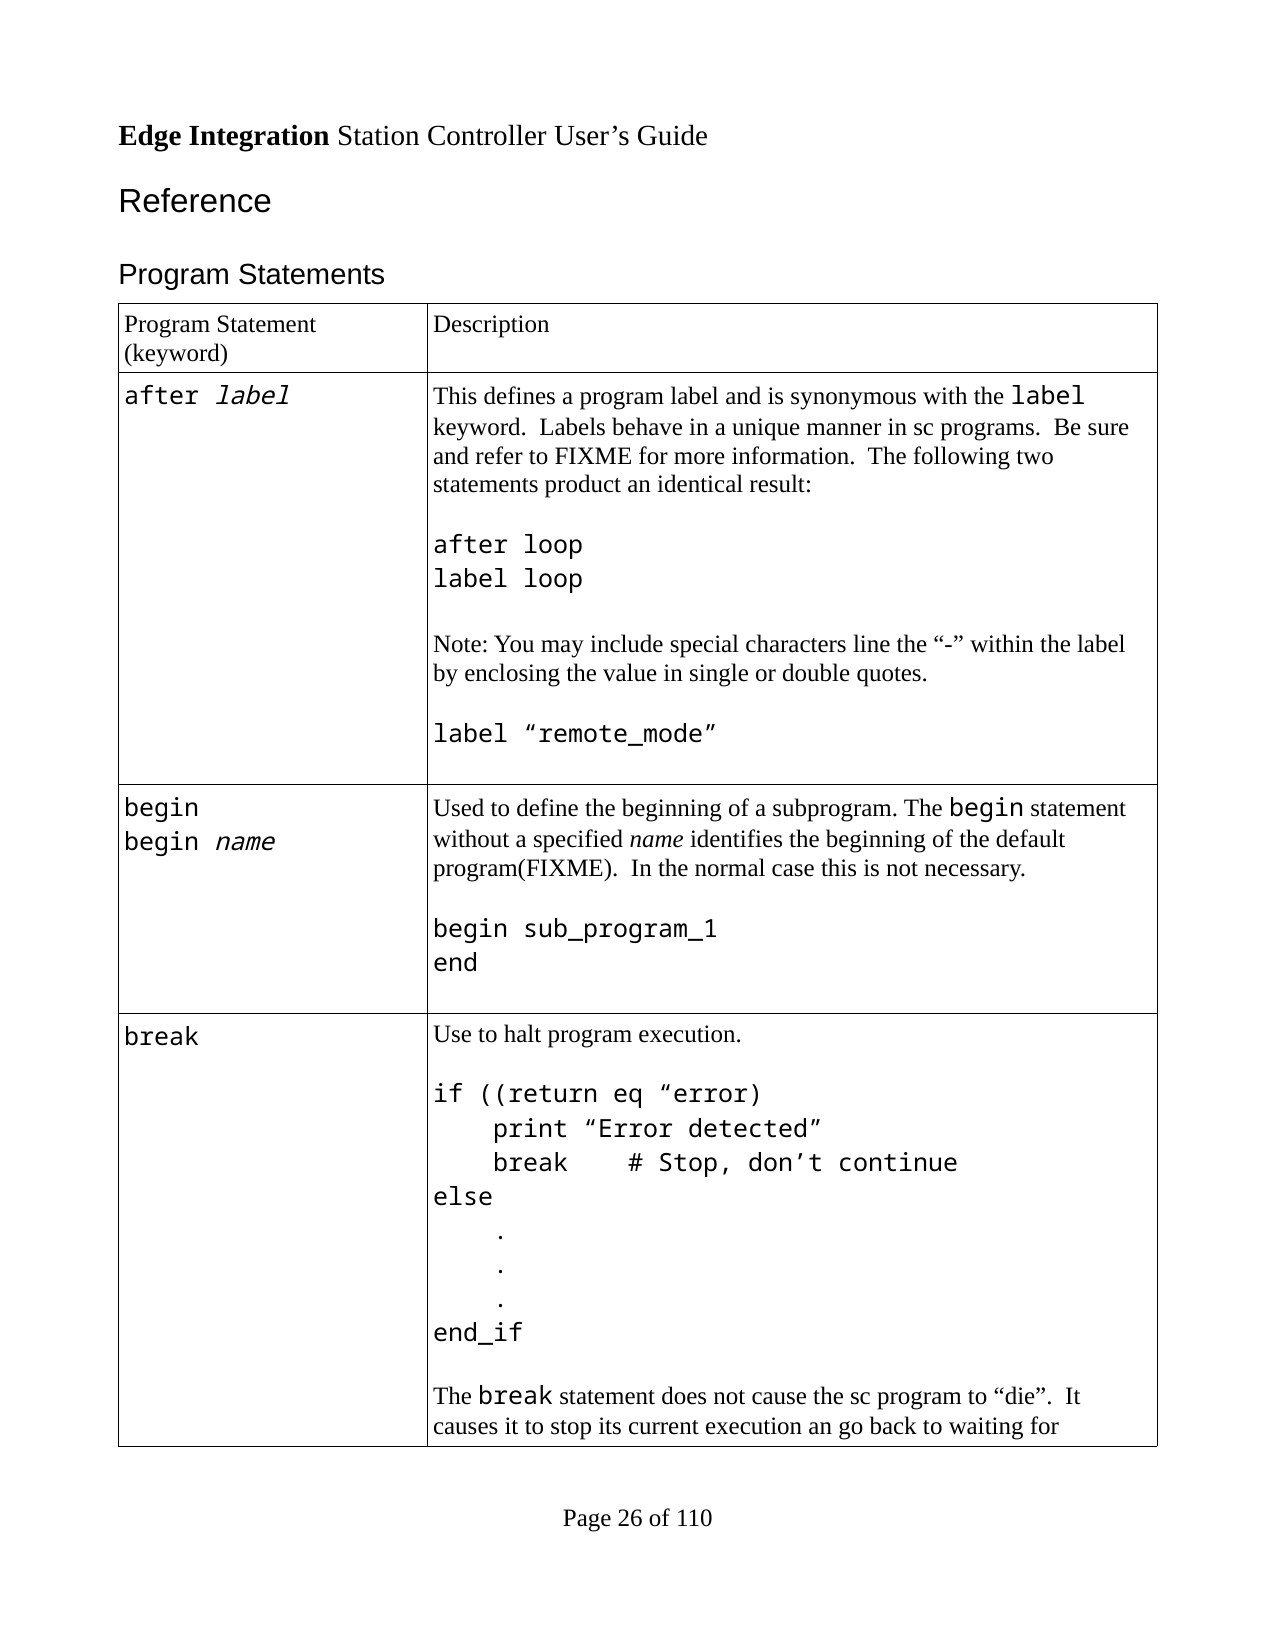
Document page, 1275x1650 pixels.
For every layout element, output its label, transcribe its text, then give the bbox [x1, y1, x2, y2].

table_header Program Statement (keyword) [119, 304, 427, 372]
table_cell Used to define the beginning of a subprogram. The begin statement without a specified name identifies the beginning of the default program(FIXME). In the normal case this is not necessary. begin sub_program_1 end [428, 785, 1157, 1013]
table_cell break [119, 1014, 427, 1446]
table_cell after label [119, 373, 427, 784]
subtitle Program Statements [118, 257, 1157, 291]
table_cell This defines a program label and is synonymous with the label keyword. Labels behave in a unique manner in sc programs. Be sure and refer to FIXME for more information. The following two statements product an identical result: after loop label loop Note: You may include special characters line the “-” within the label by enclosing the value in single or double quotes. label “remote_mode” [428, 373, 1157, 784]
table_cell Use to halt program execution. if ((return eq “error) print “Error detected” break # Stop, don’t continue else . . . end_if The break statement does not cause the sc program to “die”. It causes it to stop its current execution an go back to waiting for [428, 1014, 1157, 1446]
subtitle Reference [118, 181, 1157, 219]
table_header Description [428, 304, 1157, 372]
table_cell begin begin name [119, 785, 427, 1013]
